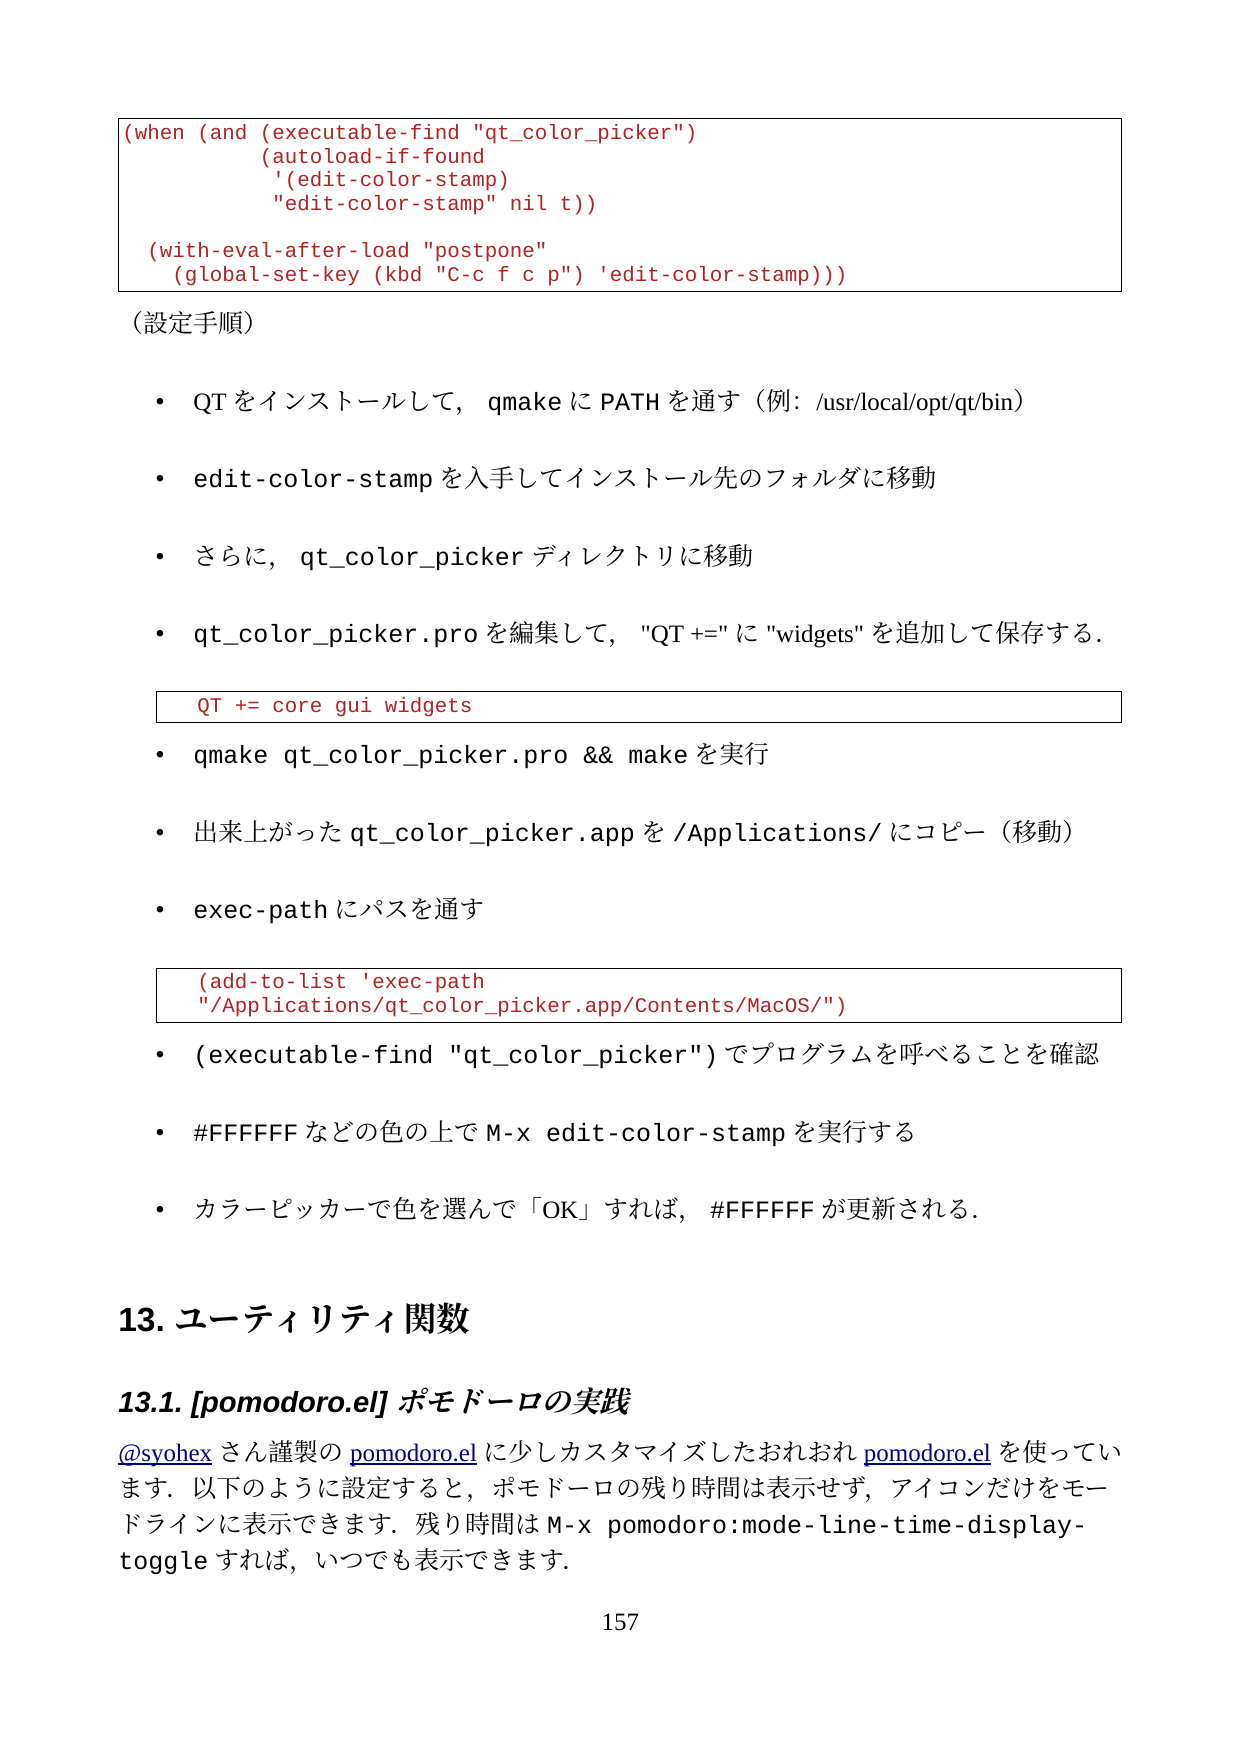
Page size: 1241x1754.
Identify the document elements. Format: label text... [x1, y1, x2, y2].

list QT += core gui widgets [157, 692, 1121, 722]
list qmake qt_color_picker.pro && make を実行 [156, 735, 1122, 800]
list exec-path にパスを通す [156, 890, 1122, 955]
text （設定手順） [118, 304, 1122, 369]
text @syohex さん謹製の pomodoro.el に少しカスタマイズしたおれおれ pomodoro.el を使っています．以下のように設定すると，ポモドーロの残り時間は表示せず，アイコンだけをモードラインに表示できます．残り時間は M-x pomodoro:mode-line-time-display-toggle すれば，いつでも表示できます． [118, 1433, 1122, 1577]
list edit-color-stamp を入手してインストール先のフォルダに移動 [156, 459, 1122, 524]
text (with-eval-after-load "postpone" [119, 236, 1121, 260]
text (when (and (executable-find "qt_color_picker") [119, 119, 1121, 142]
text "edit-color-stamp" nil t)) [119, 189, 1121, 213]
list カラーピッカーで色を選んで「OK」すれば， #FFFFFF が更新される． [156, 1190, 1122, 1255]
list qt_color_picker.pro を編集して， "QT +=" に "widgets" を追加して保存する． [156, 614, 1122, 679]
subtitle [pomodoro.el] ポモドーロの実践 [118, 1378, 1122, 1420]
list (add-to-list 'exec-path "/Applications/qt_color_picker.app/Contents/MacOS/") [157, 969, 1121, 1022]
list (executable-find "qt_color_picker") でプログラムを呼べることを確認 [156, 1035, 1122, 1100]
list QT をインストールして， qmake に PATH を通す（例：/usr/local/opt/qt/bin） [156, 381, 1122, 446]
text (autoload-if-found [119, 142, 1121, 165]
text '(edit-color-stamp) [119, 165, 1121, 189]
list #FFFFFF などの色の上で M-x edit-color-stamp を実行する [156, 1113, 1122, 1178]
subtitle ユーティリティ関数 [118, 1293, 1122, 1341]
list さらに， qt_color_picker ディレクトリに移動 [156, 536, 1122, 601]
text (global-set-key (kbd "C-c f c p") 'edit-color-stamp))) [119, 260, 1121, 291]
list 出来上がった qt_color_picker.app を /Applications/ にコピー（移動） [156, 813, 1122, 878]
